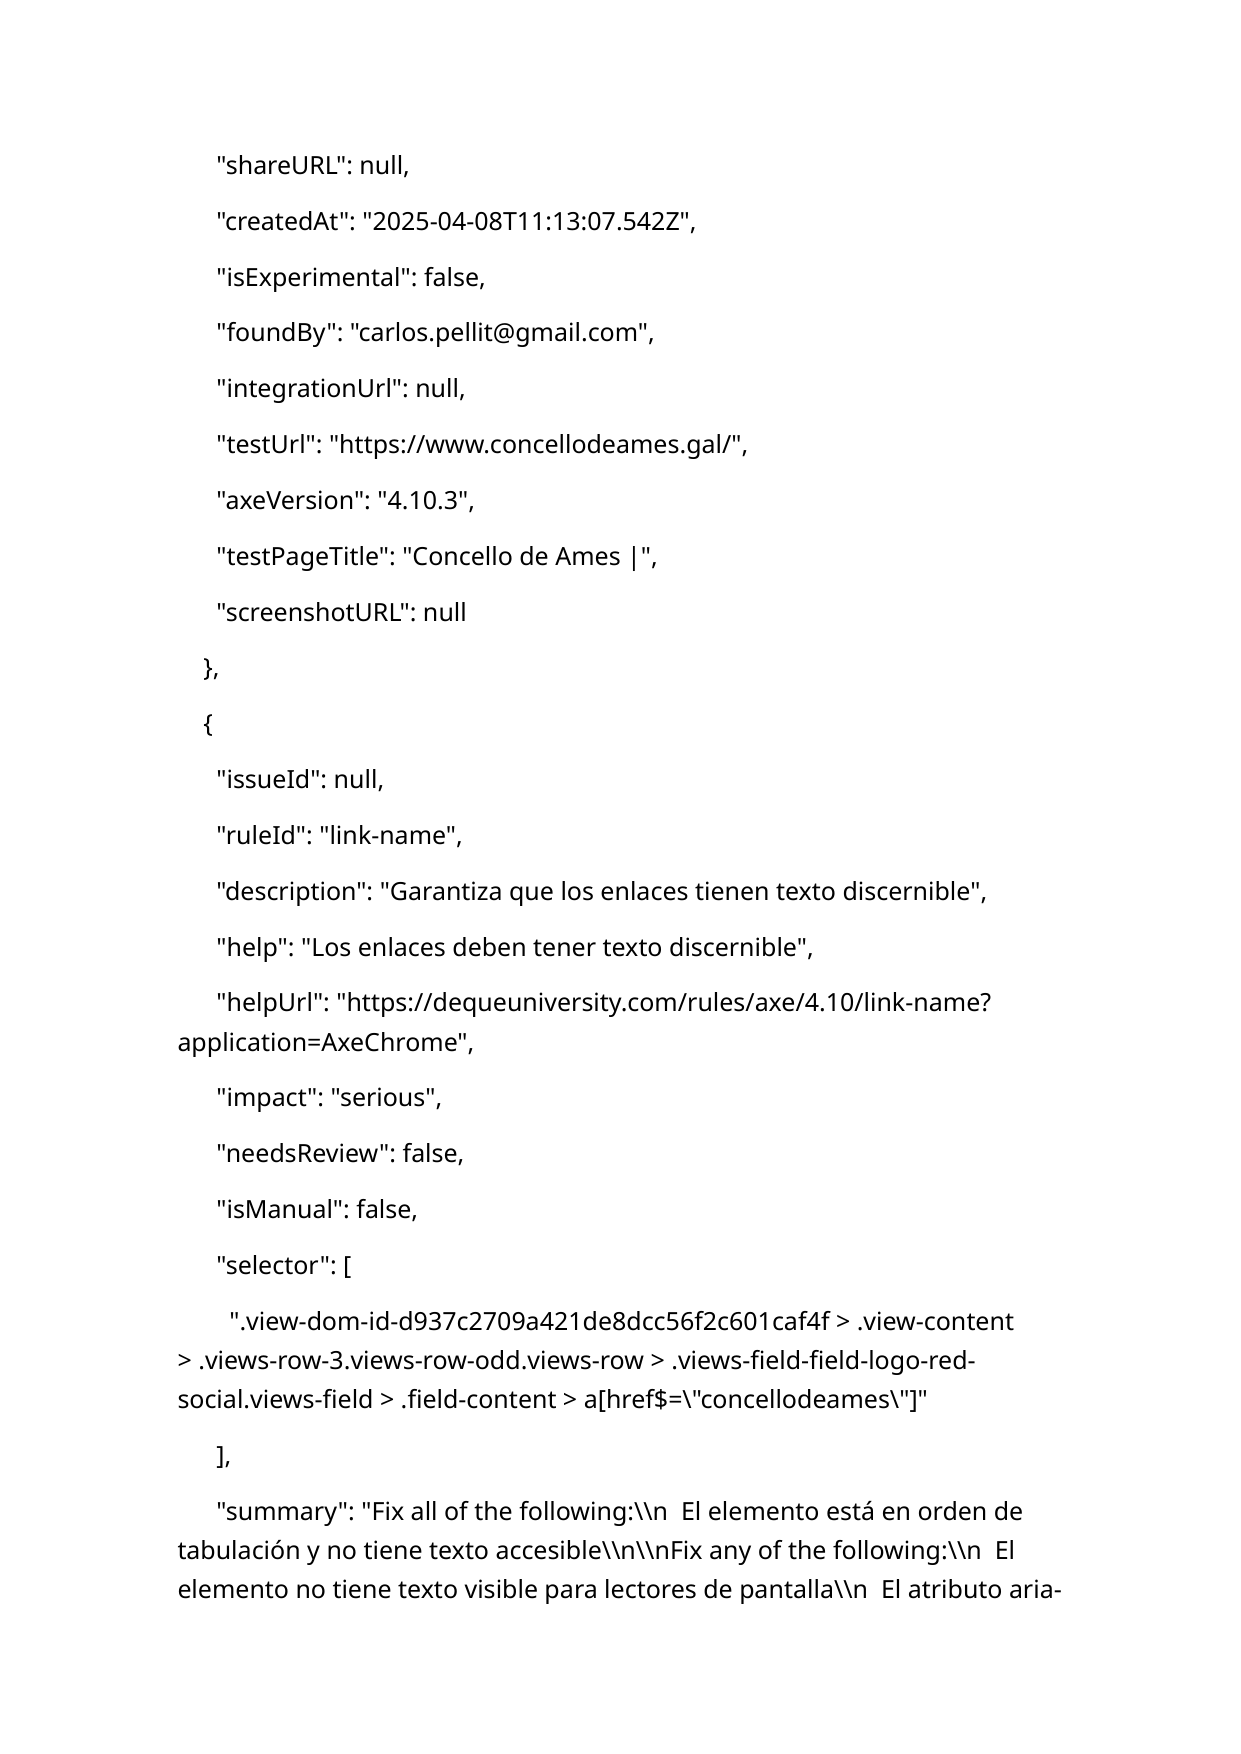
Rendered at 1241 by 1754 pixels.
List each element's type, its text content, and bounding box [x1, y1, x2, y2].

text "screenshotURL": null [177, 594, 1063, 628]
text "issueId": null, [177, 762, 1063, 796]
text "impact": "serious", [177, 1080, 1063, 1114]
text "integrationUrl": null, [177, 371, 1063, 405]
text ".view-dom-id-d937c2709a421de8dcc56f2c601caf4f > .view-content > .views-row-3.views-row-odd.views-row > .views-field-field-logo-red-social.views-field > .field-content > a[href$=\"concellodeames\"]" [177, 1303, 1063, 1416]
text "selector": [ [177, 1248, 1063, 1282]
text "description": "Garantiza que los enlaces tienen texto discernible", [177, 873, 1063, 907]
text "shareURL": null, [177, 148, 1063, 182]
text "foundBy": "carlos.pellit@gmail.com", [177, 315, 1063, 349]
text "createdAt": "2025-04-08T11:13:07.542Z", [177, 203, 1063, 237]
text "helpUrl": "https://dequeuniversity.com/rules/axe/4.10/link-name?application=AxeChrome", [177, 985, 1063, 1058]
text "testPageTitle": "Concello de Ames |", [177, 538, 1063, 572]
text "ruleId": "link-name", [177, 818, 1063, 852]
text "isExperimental": false, [177, 259, 1063, 293]
text { [177, 706, 1063, 740]
text "testUrl": "https://www.concellodeames.gal/", [177, 427, 1063, 461]
text "needsReview": false, [177, 1136, 1063, 1170]
text "help": "Los enlaces deben tener texto discernible", [177, 929, 1063, 963]
text "summary": "Fix all of the following:\\n El elemento está en orden de tabulación y no tiene texto accesible\\n\\nFix any of the following:\\n El elemento no tiene texto visible para lectores de pantalla\\n El atributo aria- [177, 1493, 1063, 1606]
text "isManual": false, [177, 1192, 1063, 1226]
text ], [177, 1438, 1063, 1472]
text }, [177, 650, 1063, 684]
text "axeVersion": "4.10.3", [177, 483, 1063, 517]
